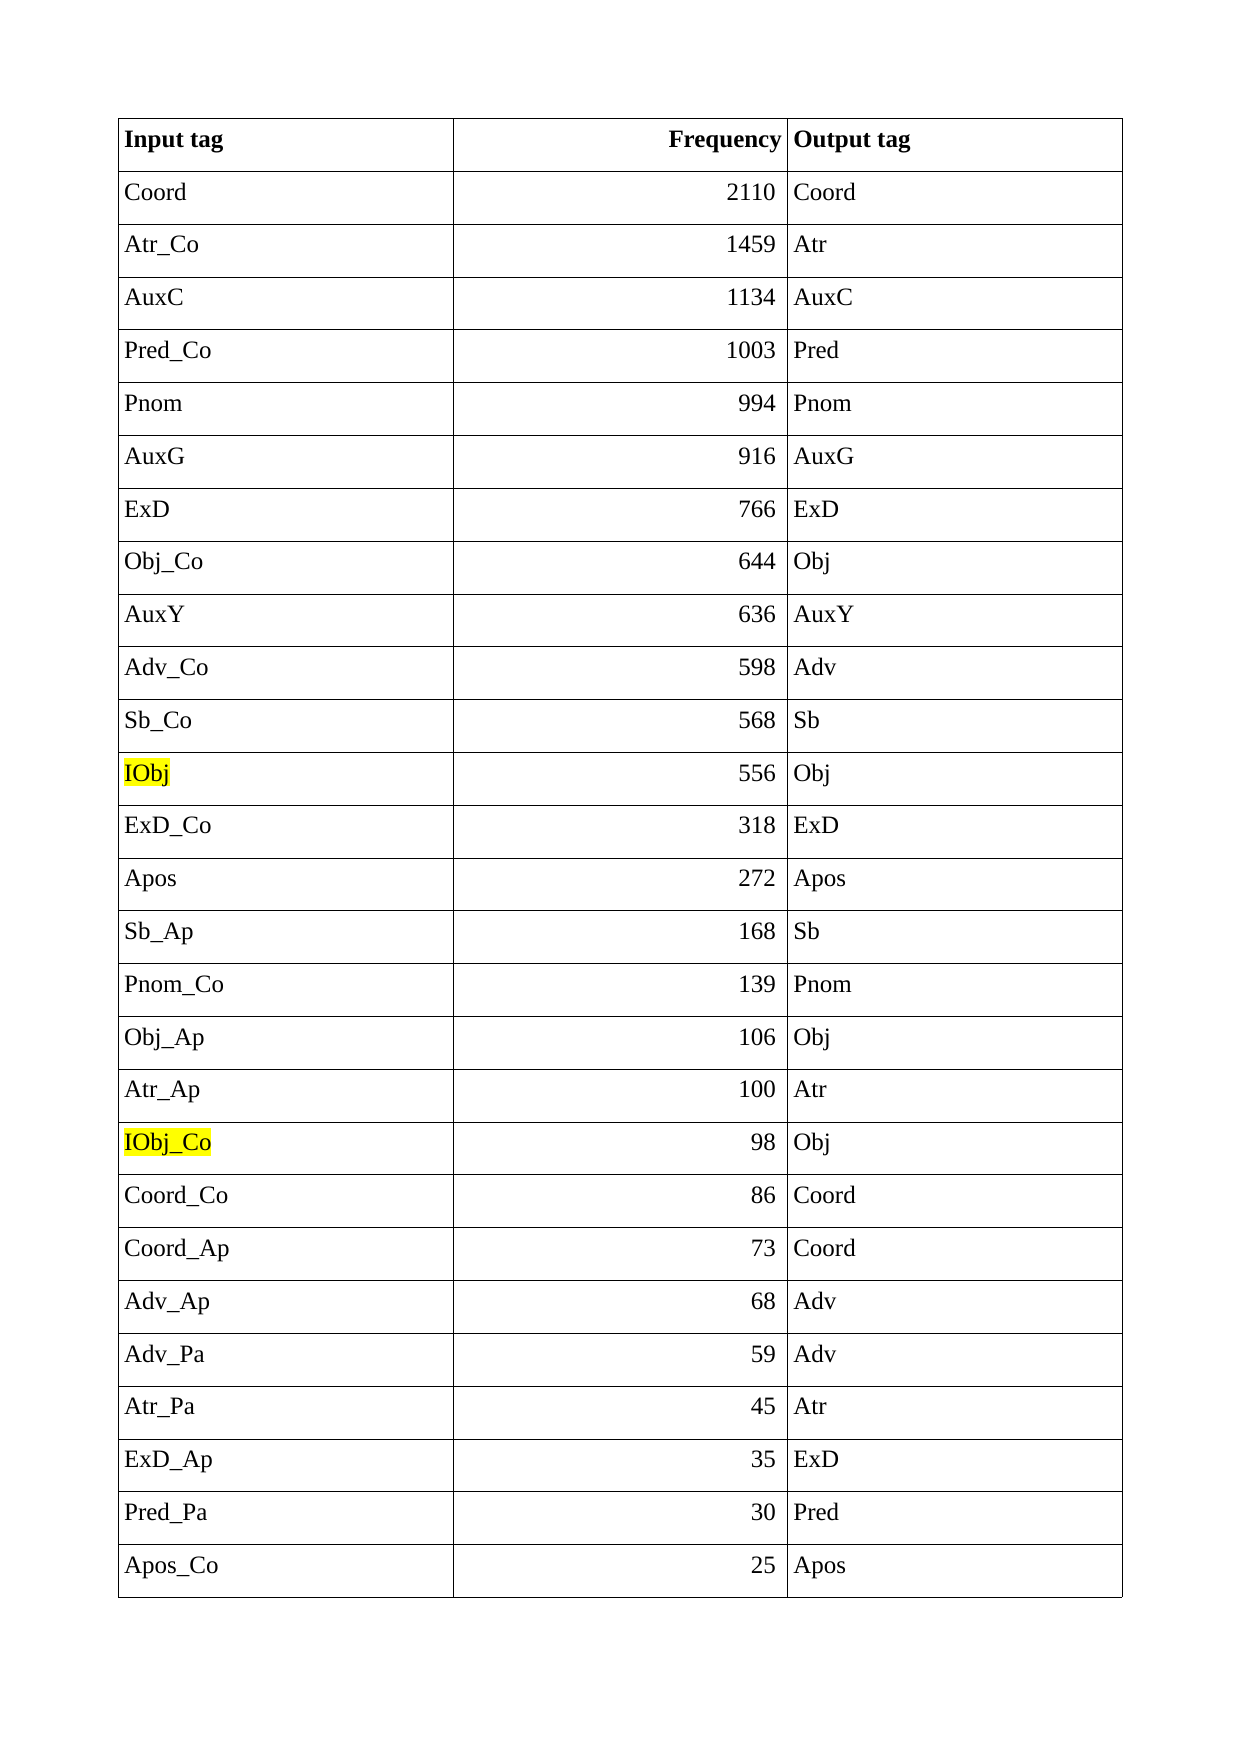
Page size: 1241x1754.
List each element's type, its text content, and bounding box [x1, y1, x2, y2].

table_cell 168 [454, 911, 787, 963]
table_cell Atr [788, 1387, 1122, 1438]
table_cell Coord [119, 172, 453, 224]
table_cell 766 [454, 489, 787, 541]
table_cell 598 [454, 647, 787, 699]
table_cell Adv_Ap [119, 1281, 453, 1333]
table_cell 318 [454, 806, 787, 857]
table_cell 73 [454, 1228, 787, 1280]
table_cell Apos [119, 859, 453, 910]
table_cell Obj [788, 1123, 1122, 1174]
table_cell Coord_Ap [119, 1228, 453, 1280]
table_cell Atr_Ap [119, 1070, 453, 1122]
table_cell Coord [788, 172, 1122, 224]
table_cell AuxG [788, 436, 1122, 488]
table_cell 644 [454, 542, 787, 593]
table_cell 25 [454, 1545, 787, 1597]
table_cell 1134 [454, 278, 787, 329]
table_cell AuxC [119, 278, 453, 329]
table_cell 86 [454, 1175, 787, 1227]
table_cell 139 [454, 964, 787, 1016]
table_cell 2110 [454, 172, 787, 224]
table_cell 106 [454, 1017, 787, 1069]
table_cell Pred_Pa [119, 1492, 453, 1544]
table_cell Pred [788, 330, 1122, 382]
table_cell ExD [119, 489, 453, 541]
table_cell 100 [454, 1070, 787, 1122]
table_cell Obj [788, 753, 1122, 805]
table_cell Sb_Co [119, 700, 453, 752]
table_cell Pred_Co [119, 330, 453, 382]
table_cell Pnom [788, 964, 1122, 1016]
table_cell Sb [788, 700, 1122, 752]
table_cell Atr [788, 225, 1122, 277]
table_cell ExD [788, 489, 1122, 541]
table_cell 994 [454, 383, 787, 435]
table_cell AuxY [788, 595, 1122, 646]
table_cell 59 [454, 1334, 787, 1386]
table_cell Apos_Co [119, 1545, 453, 1597]
table_cell AuxC [788, 278, 1122, 329]
table_cell Obj_Ap [119, 1017, 453, 1069]
table_cell Coord [788, 1228, 1122, 1280]
table_cell 1003 [454, 330, 787, 382]
table_cell Atr_Co [119, 225, 453, 277]
table_cell 916 [454, 436, 787, 488]
table_cell Pnom [788, 383, 1122, 435]
table_cell 35 [454, 1440, 787, 1491]
table_cell AuxG [119, 436, 453, 488]
table_cell Sb [788, 911, 1122, 963]
table_cell IObj [119, 753, 453, 805]
table_cell Obj [788, 542, 1122, 593]
table_cell 1459 [454, 225, 787, 277]
table_cell Coord [788, 1175, 1122, 1227]
table_cell IObj_Co [119, 1123, 453, 1174]
table_cell Apos [788, 1545, 1122, 1597]
table_cell 30 [454, 1492, 787, 1544]
table_cell Adv [788, 1281, 1122, 1333]
table_cell AuxY [119, 595, 453, 646]
table_cell 556 [454, 753, 787, 805]
table_header Input tag [119, 119, 453, 171]
table_cell ExD_Co [119, 806, 453, 857]
table_cell Obj_Co [119, 542, 453, 593]
table_cell Pnom_Co [119, 964, 453, 1016]
table_cell 568 [454, 700, 787, 752]
table_cell Coord_Co [119, 1175, 453, 1227]
table_cell 68 [454, 1281, 787, 1333]
table_cell Apos [788, 859, 1122, 910]
table_cell ExD_Ap [119, 1440, 453, 1491]
table_cell Pred [788, 1492, 1122, 1544]
table_cell Atr_Pa [119, 1387, 453, 1438]
table_cell Adv_Co [119, 647, 453, 699]
table_cell 98 [454, 1123, 787, 1174]
table_cell Obj [788, 1017, 1122, 1069]
table_cell Sb_Ap [119, 911, 453, 963]
table_cell 272 [454, 859, 787, 910]
table_cell Adv [788, 1334, 1122, 1386]
table_header Frequency [454, 119, 787, 171]
table_cell 45 [454, 1387, 787, 1438]
table_cell Adv_Pa [119, 1334, 453, 1386]
table_cell Adv [788, 647, 1122, 699]
table_header Output tag [788, 119, 1122, 171]
table_cell ExD [788, 1440, 1122, 1491]
table_cell 636 [454, 595, 787, 646]
table_cell ExD [788, 806, 1122, 857]
table_cell Pnom [119, 383, 453, 435]
table_cell Atr [788, 1070, 1122, 1122]
